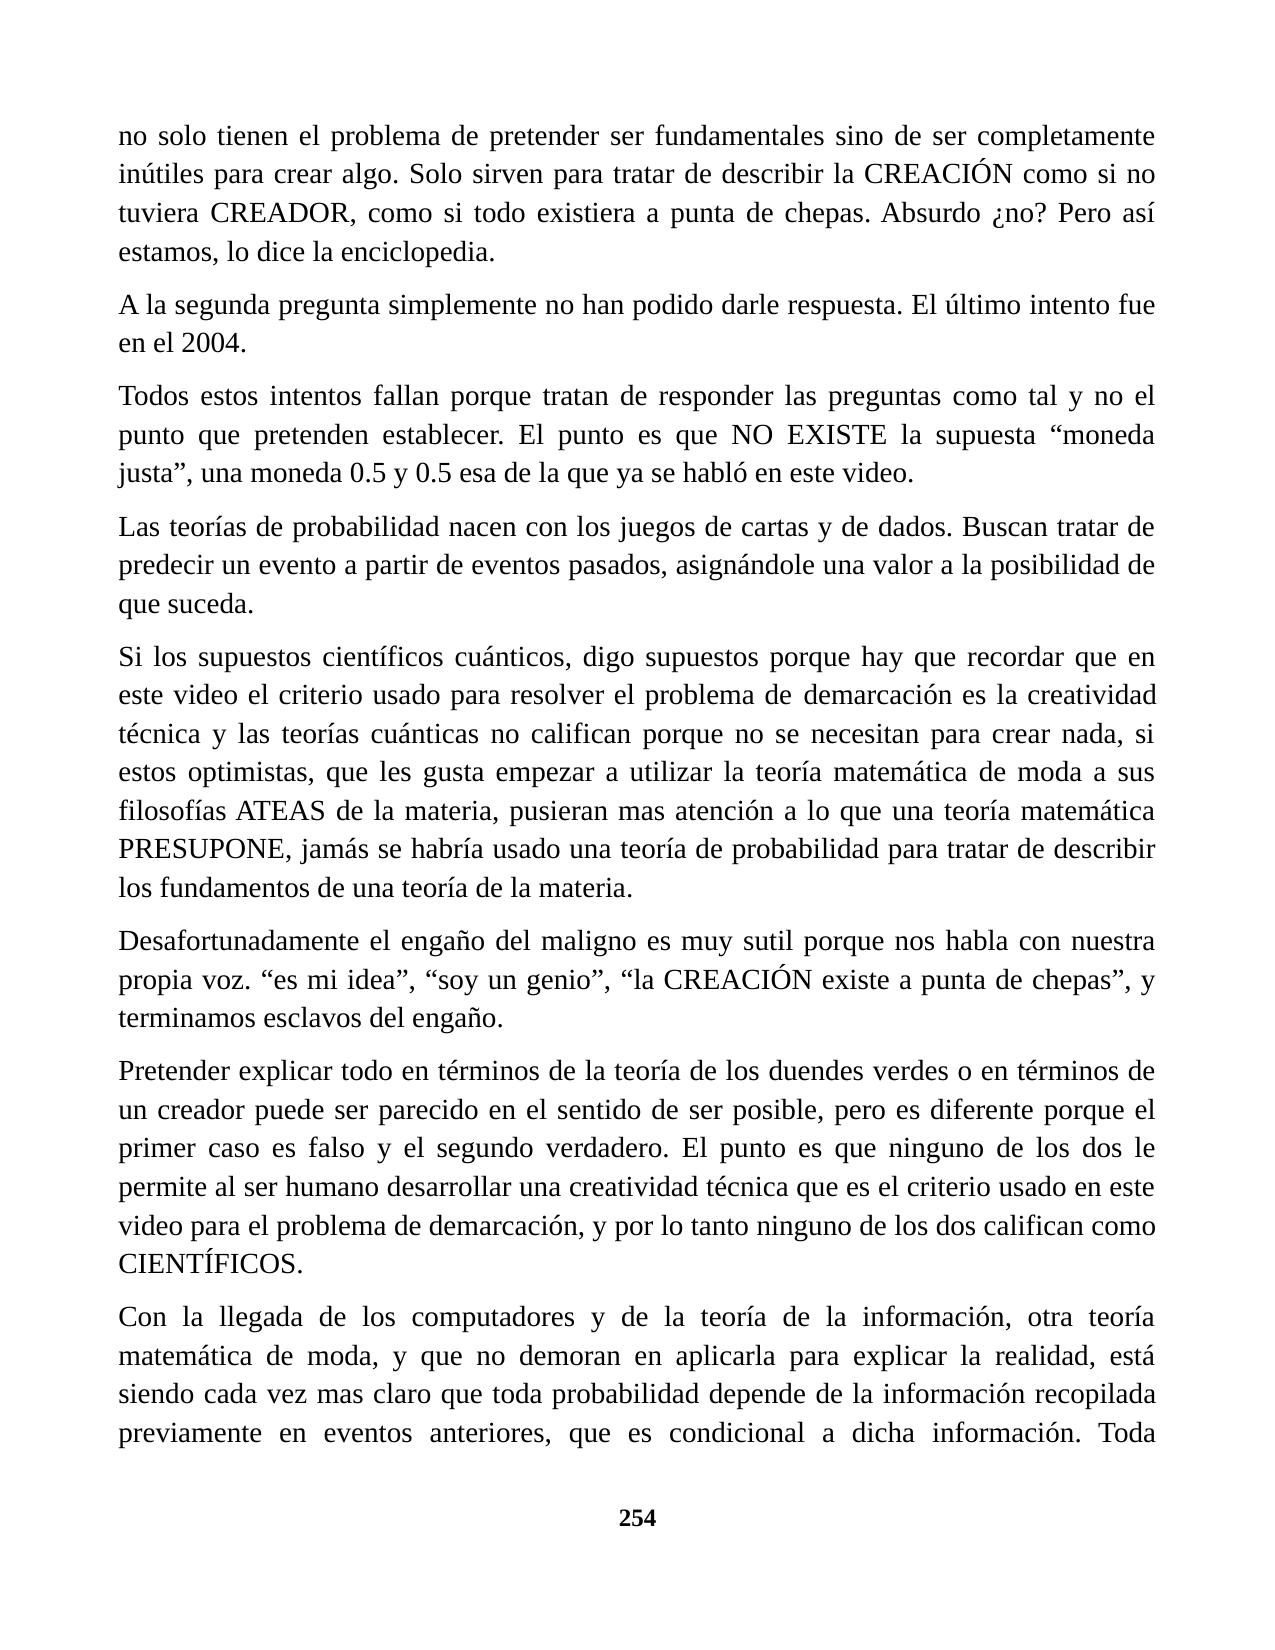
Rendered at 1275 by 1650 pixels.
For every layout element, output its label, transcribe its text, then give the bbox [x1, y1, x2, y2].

text Todos estos intentos fallan porque tratan de responder las preguntas como tal y no el punto que pretenden establecer. El punto es que NO EXISTE la supuesta “moneda justa”, una moneda 0.5 y 0.5 esa de la que ya se habló en este video. [118, 378, 1157, 489]
text A la segunda pregunta simplemente no han podido darle respuesta. El último intento fue en el 2004. [118, 287, 1157, 359]
text Con la llegada de los computadores y de la teoría de la información, otra teoría matemática de moda, y que no demoran en aplicarla para explicar la realidad, está siendo cada vez mas claro que toda probabilidad depende de la información recopilada previamente en eventos anteriores, que es condicional a dicha información. Toda [118, 1299, 1157, 1448]
text Pretender explicar todo en términos de la teoría de los duendes verdes o en términos de un creador puede ser parecido en el sentido de ser posible, pero es diferente porque el primer caso es falso y el segundo verdadero. El punto es que ninguno de los dos le permite al ser humano desarrollar una creatividad técnica que es el criterio usado en este video para el problema de demarcación, y por lo tanto ninguno de los dos califican como CIENTÍFICOS. [118, 1053, 1157, 1280]
text no solo tienen el problema de pretender ser fundamentales sino de ser completamente inútiles para crear algo. Solo sirven para tratar de describir la CREACIÓN como si no tuviera CREADOR, como si todo existiera a punta de chepas. Absurdo ¿no? Pero así estamos, lo dice la enciclopedia. [118, 118, 1157, 267]
text Si los supuestos científicos cuánticos, digo supuestos porque hay que recordar que en este video el criterio usado para resolver el problema de demarcación es la creatividad técnica y las teorías cuánticas no califican porque no se necesitan para crear nada, si estos optimistas, que les gusta empezar a utilizar la teoría matemática de moda a sus filosofías ATEAS de la materia, pusieran mas atención a lo que una teoría matemática PRESUPONE, jamás se habría usado una teoría de probabilidad para tratar de describir los fundamentos de una teoría de la materia. [118, 639, 1157, 904]
text Las teorías de probabilidad nacen con los juegos de cartas y de dados. Buscan tratar de predecir un evento a partir de eventos pasados, asignándole una valor a la posibilidad de que suceda. [118, 509, 1157, 619]
text Desafortunadamente el engaño del maligno es muy sutil porque nos habla con nuestra propia voz. “es mi idea”, “soy un genio”, “la CREACIÓN existe a punta de chepas”, y terminamos esclavos del engaño. [118, 923, 1157, 1034]
